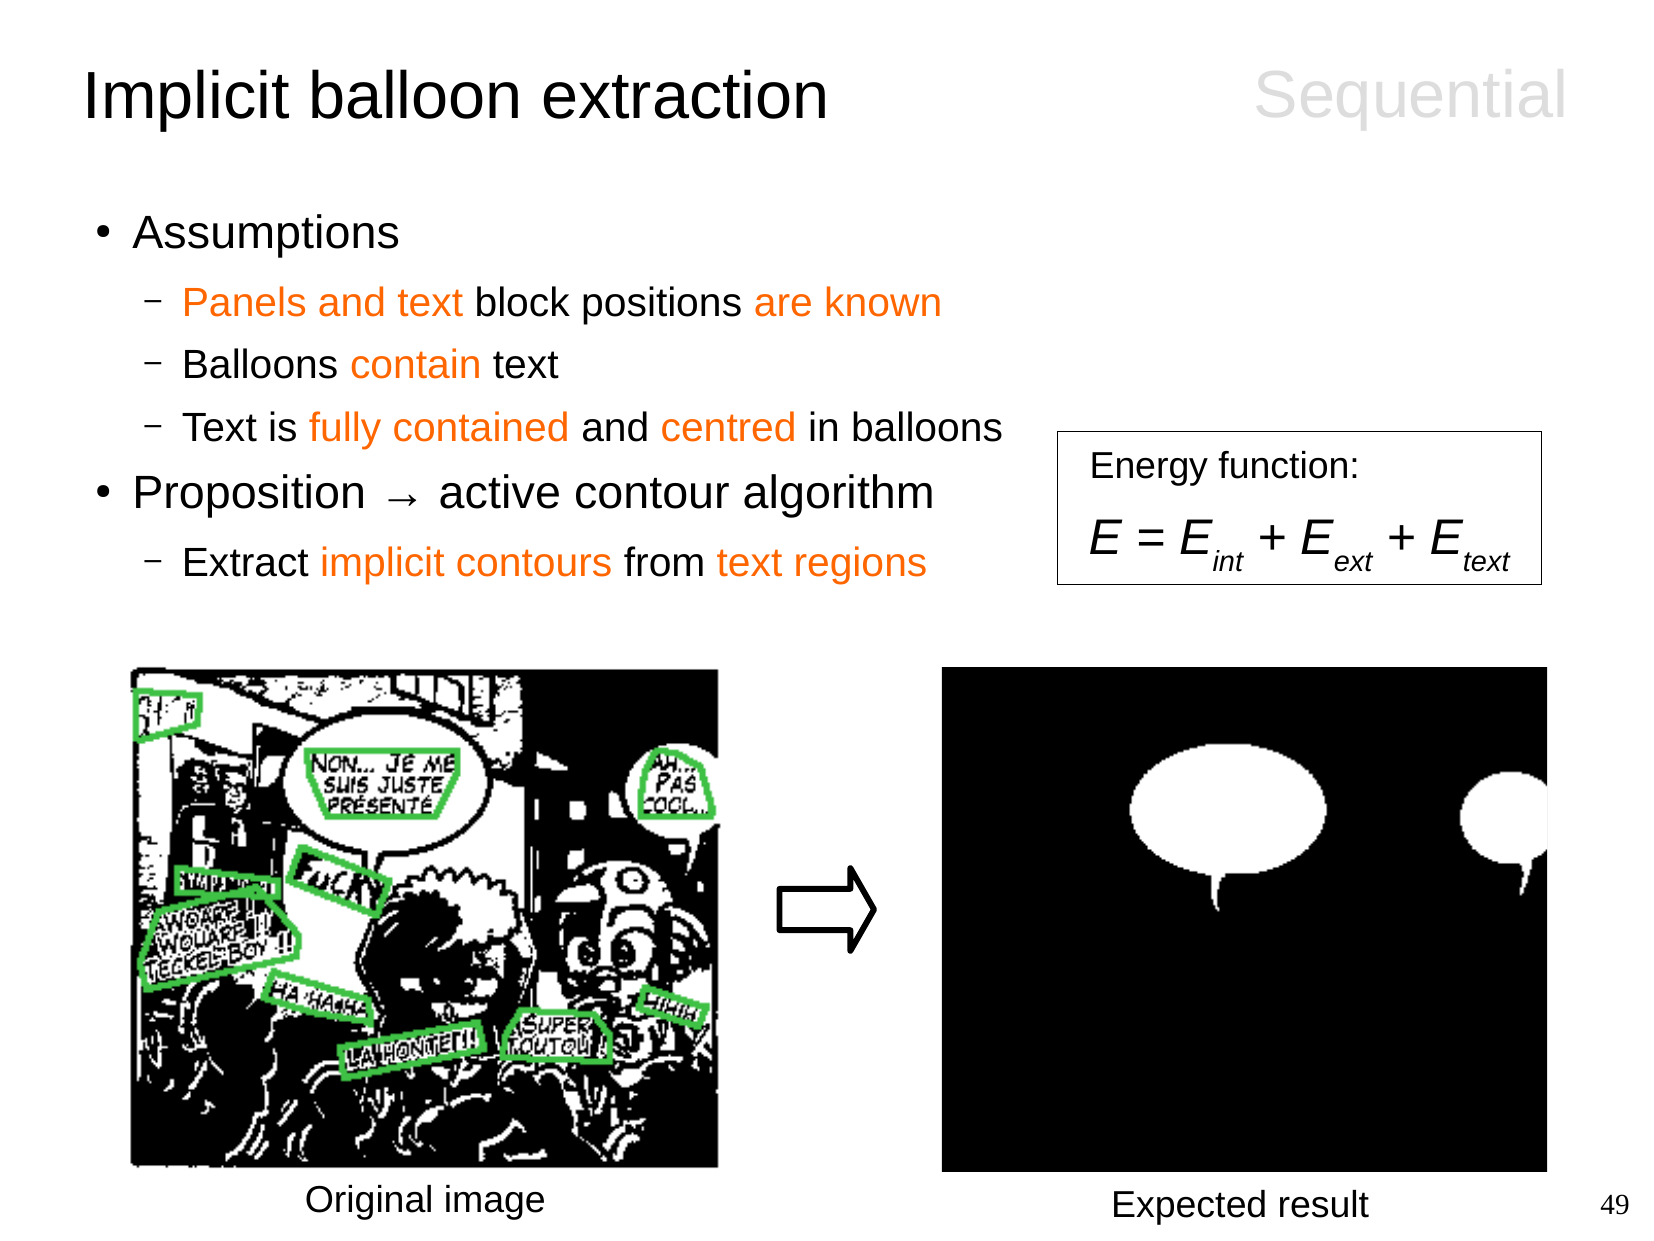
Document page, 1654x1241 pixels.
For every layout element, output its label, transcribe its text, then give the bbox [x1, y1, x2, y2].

picture [88, 635, 768, 1199]
text_box Expected result [897, 1176, 1583, 1234]
list Assumptions Panels and text block positions are known Balloons contain text Text is fully contained and centred in balloons Proposition → active contour algorithm Extract implicit contours from text regions [82, 206, 1571, 587]
text_box E = Eint + Eext + Etext [1058, 501, 1541, 584]
text_box Original image [283, 1170, 567, 1228]
title Implicit balloon extraction [82, 49, 1571, 142]
text_box E = Eint + Eext + Etext [1051, 501, 1057, 585]
text_box Energy function: [1074, 437, 1382, 494]
picture [941, 667, 1548, 1172]
text_box E = Eint + Eext + Etext [1542, 501, 1548, 585]
